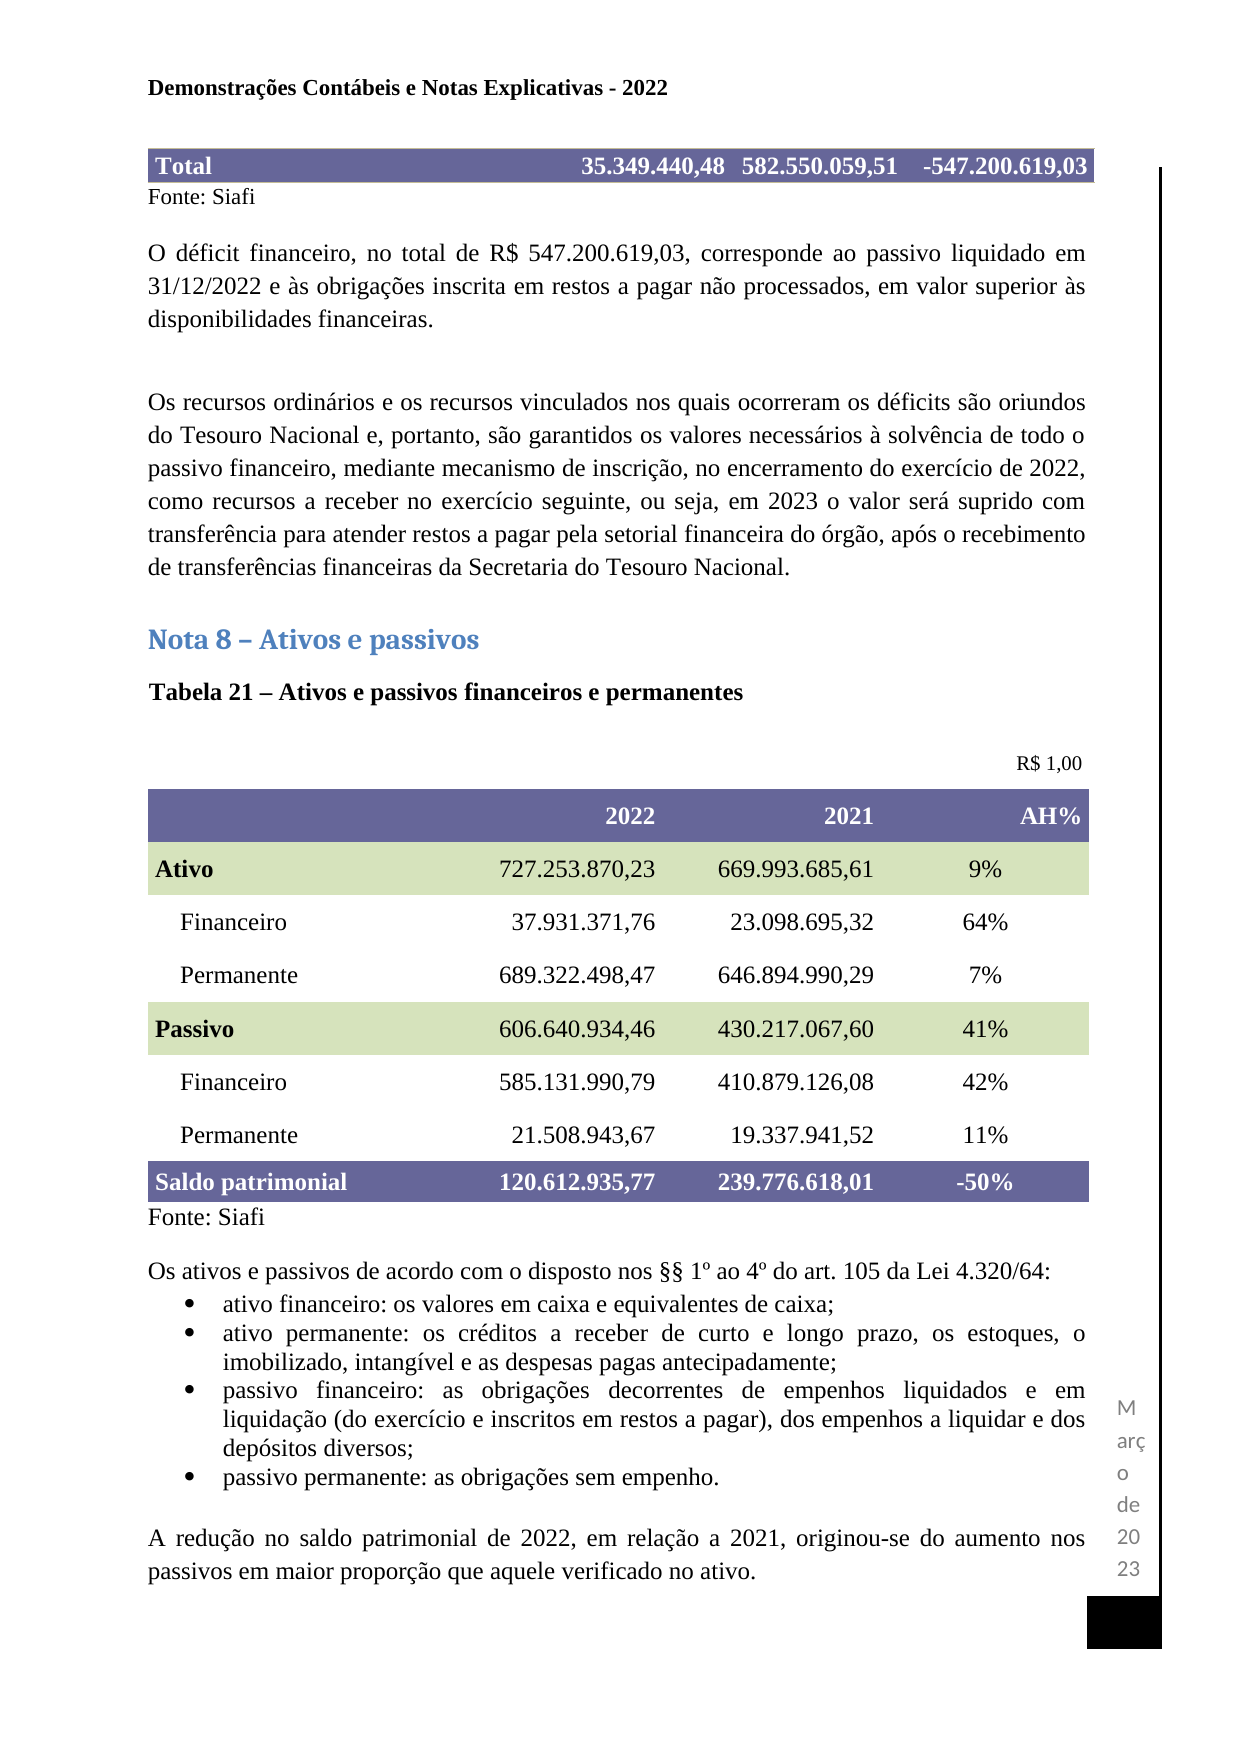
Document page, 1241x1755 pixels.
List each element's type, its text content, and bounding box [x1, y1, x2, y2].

table_cell 120.612.935,77 [491, 1161, 662, 1202]
table_cell 689.322.498,47 [491, 949, 662, 1002]
table_cell -50% [881, 1161, 1089, 1202]
list ativo financeiro: os valores em caixa e equivalentes de caixa; [185, 1289, 1087, 1318]
table_cell 585.131.990,79 [491, 1055, 662, 1108]
table_cell 41% [881, 1002, 1089, 1055]
table_cell 582.550.059,51 [732, 149, 905, 182]
table_cell [148, 789, 491, 842]
table_cell 430.217.067,60 [662, 1002, 881, 1055]
list passivo permanente: as obrigações sem empenho. [185, 1462, 1087, 1490]
text Fonte: Siafi [148, 183, 1087, 209]
text Os recursos ordinários e os recursos vinculados nos quais ocorreram os déficits são oriundos do Tesouro Nacional e, portanto, são garantidos os valores necessários à solvência de todo o passivo financeiro, mediante mecanismo de inscrição, no encerramento do exercício de 2022, como recursos a receber no exercício seguinte, ou seja, em 2023 o valor será suprido com transferência para atender restos a pagar pela setorial financeira do órgão, após o recebimento de transferências financeiras da Secretaria do Tesouro Nacional. [148, 387, 1087, 581]
table_header R$ 1,00 [148, 736, 1089, 789]
table_cell 9% [881, 842, 1089, 895]
table_cell 64% [881, 895, 1089, 948]
table_cell Financeiro [148, 1055, 491, 1108]
table_cell 19.337.941,52 [662, 1108, 881, 1161]
table_cell 23.098.695,32 [662, 895, 881, 948]
table_cell Total [148, 149, 572, 182]
text Os ativos e passivos de acordo com o disposto nos §§ 1º ao 4º do art. 105 da Lei 4.320/64: [148, 1256, 1087, 1285]
table_cell Permanente [148, 949, 491, 1002]
table_cell 606.640.934,46 [491, 1002, 662, 1055]
table_cell 42% [881, 1055, 1089, 1108]
table_cell 669.993.685,61 [662, 842, 881, 895]
table_cell 646.894.990,29 [662, 949, 881, 1002]
table_cell Ativo [148, 842, 491, 895]
text Tabela 21 – Ativos e passivos financeiros e permanentes [149, 675, 1086, 708]
table_cell Permanente [148, 1108, 491, 1161]
table_cell 2022 [491, 789, 662, 842]
table_cell -547.200.619,03 [905, 149, 1094, 182]
table_cell 2021 [662, 789, 881, 842]
subtitle Nota 8 – Ativos e passivos [148, 623, 1087, 657]
table_cell Passivo [148, 1002, 491, 1055]
text O déficit financeiro, no total de R$ 547.200.619,03, corresponde ao passivo liquidado em 31/12/2022 e às obrigações inscrita em restos a pagar não processados, em valor superior às disponibilidades financeiras. [148, 238, 1087, 333]
table_cell 727.253.870,23 [491, 842, 662, 895]
table_cell Financeiro [148, 895, 491, 948]
table_cell 7% [881, 949, 1089, 1002]
text A redução no saldo patrimonial de 2022, em relação a 2021, originou-se do aumento nos passivos em maior proporção que aquele verificado no ativo. [148, 1523, 1087, 1585]
list passivo financeiro: as obrigações decorrentes de empenhos liquidados e em liquidação (do exercício e inscritos em restos a pagar), dos empenhos a liquidar e dos depósitos diversos; [185, 1375, 1087, 1462]
table_cell 35.349.440,48 [572, 149, 732, 182]
table_cell 21.508.943,67 [491, 1108, 662, 1161]
table_cell 11% [881, 1108, 1089, 1161]
table_cell 37.931.371,76 [491, 895, 662, 948]
table_cell AH% [881, 789, 1089, 842]
list ativo permanente: os créditos a receber de curto e longo prazo, os estoques, o imobilizado, intangível e as despesas pagas antecipadamente; [185, 1318, 1087, 1375]
table_cell 410.879.126,08 [662, 1055, 881, 1108]
table_cell 239.776.618,01 [662, 1161, 881, 1202]
table_cell Saldo patrimonial [148, 1161, 491, 1202]
text Fonte: Siafi [148, 1202, 1087, 1231]
